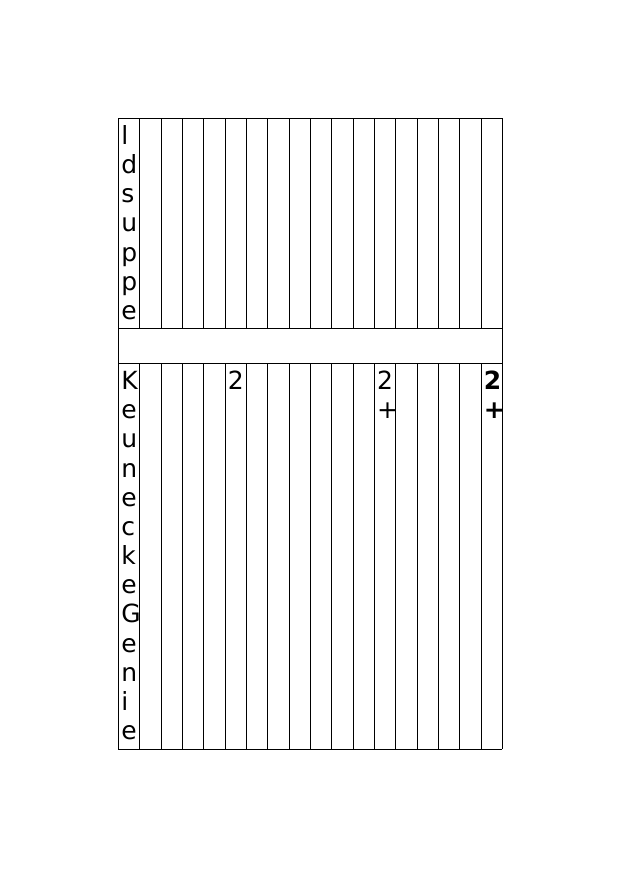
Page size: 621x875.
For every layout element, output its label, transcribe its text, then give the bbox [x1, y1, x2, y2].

table_cell [418, 119, 438, 328]
table_cell [268, 364, 289, 748]
table_cell [396, 119, 417, 328]
table_cell [332, 119, 353, 328]
table_cell [332, 364, 353, 748]
table_cell [119, 329, 502, 363]
table_cell [311, 364, 331, 748]
table_cell [290, 119, 310, 328]
table_cell 2+ [375, 364, 395, 748]
table_cell [226, 119, 246, 328]
table_cell Keunecke Genie [119, 364, 139, 748]
table_cell [439, 364, 459, 748]
table_cell [183, 119, 203, 328]
table_cell [396, 364, 417, 748]
table_cell [268, 119, 289, 328]
table_cell [482, 119, 502, 328]
table_cell [204, 364, 225, 748]
table_cell [439, 119, 459, 328]
table_cell 2+ [482, 364, 502, 748]
table_cell [247, 119, 267, 328]
table_cell [354, 119, 374, 328]
table_cell [460, 364, 481, 748]
table_cell [460, 119, 481, 328]
table_cell [183, 364, 203, 748]
table_cell [204, 119, 225, 328]
table_cell [375, 119, 395, 328]
table_cell [162, 119, 182, 328]
table_cell [162, 364, 182, 748]
table_cell [247, 364, 267, 748]
table_cell [140, 364, 161, 748]
table_cell 2 [226, 364, 246, 748]
table_cell [418, 364, 438, 748]
table_cell ldsuppe [119, 119, 139, 328]
table_cell [311, 119, 331, 328]
table_cell [290, 364, 310, 748]
table_cell [140, 119, 161, 328]
table_cell [354, 364, 374, 748]
